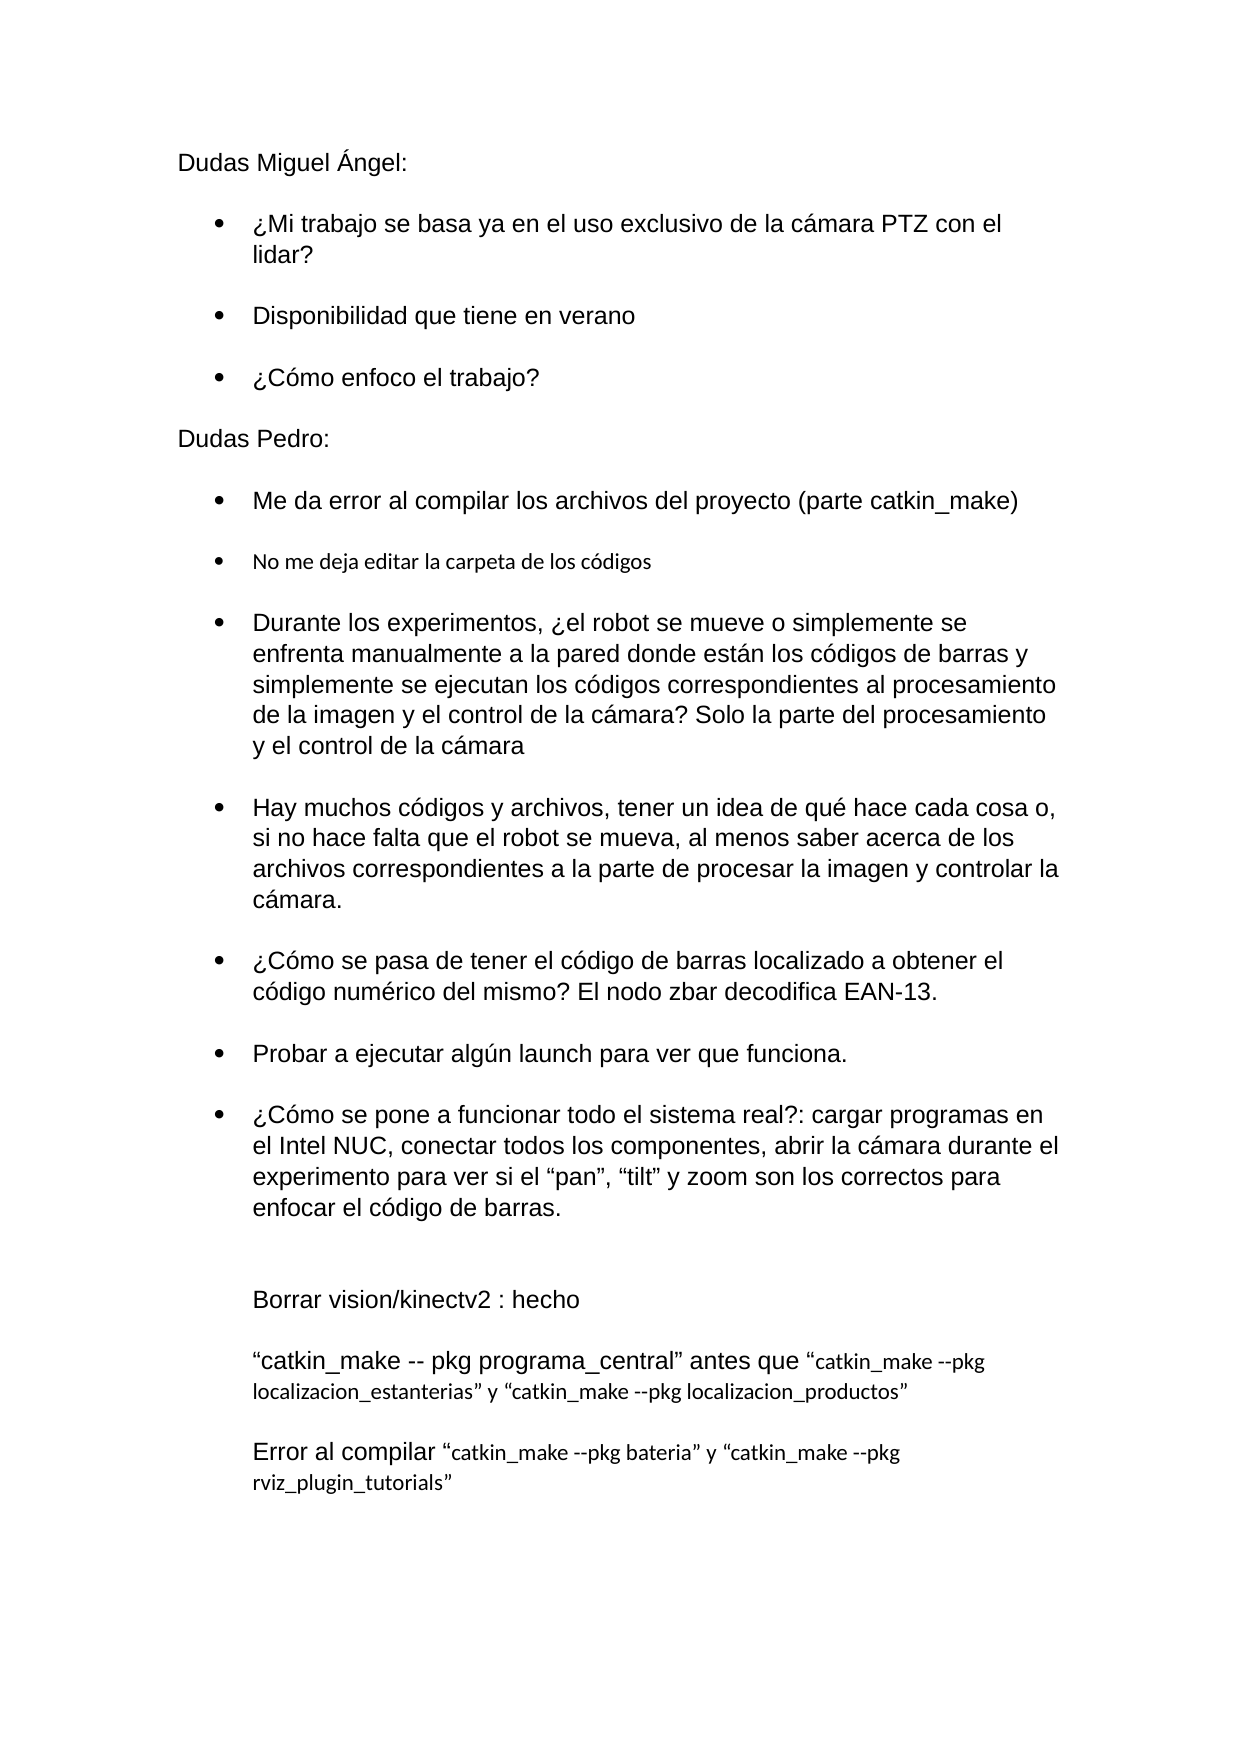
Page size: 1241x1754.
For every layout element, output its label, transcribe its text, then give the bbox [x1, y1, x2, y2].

list Durante los experimentos, ¿el robot se mueve o simplemente se enfrenta manualmente a la pared donde están los códigos de barras y simplemente se ejecutan los códigos correspondientes al procesamiento de la imagen y el control de la cámara? Solo la parte del procesamiento y el control de la cámara [215, 608, 1063, 760]
list ¿Cómo enfoco el trabajo? [215, 363, 1063, 392]
list ¿Cómo se pasa de tener el código de barras localizado a obtener el código numérico del mismo? El nodo zbar decodifica EAN-13. [215, 946, 1063, 1006]
list Probar a ejecutar algún launch para ver que funciona. [215, 1039, 1063, 1067]
list ¿Cómo se pone a funcionar todo el sistema real?: cargar programas en el Intel NUC, conectar todos los componentes, abrir la cámara durante el experimento para ver si el “pan”, “tilt” y zoom son los correctos para enfocar el código de barras. [215, 1100, 1063, 1221]
list Dudas Miguel Ángel: [177, 148, 1063, 176]
list Disponibilidad que tiene en verano [215, 301, 1063, 330]
list No me deja editar la carpeta de los códigos [215, 547, 1063, 576]
list “catkin_make -- pkg programa_central” antes que “catkin_make --pkg localizacion_estanterias” y “catkin_make --pkg localizacion_productos” [252, 1346, 1063, 1405]
list Borrar vision/kinectv2 : hecho [252, 1285, 1063, 1313]
list Dudas Pedro: [177, 424, 1063, 453]
list Me da error al compilar los archivos del proyecto (parte catkin_make) [215, 486, 1063, 515]
list ¿Mi trabajo se basa ya en el uso exclusivo de la cámara PTZ con el lidar? [215, 209, 1063, 269]
list Hay muchos códigos y archivos, tener un idea de qué hace cada cosa o, si no hace falta que el robot se mueva, al menos saber acerca de los archivos correspondientes a la parte de procesar la imagen y controlar la cámara. [215, 793, 1063, 914]
list Error al compilar “catkin_make --pkg bateria” y “catkin_make --pkg rviz_plugin_tutorials” [252, 1437, 1063, 1496]
